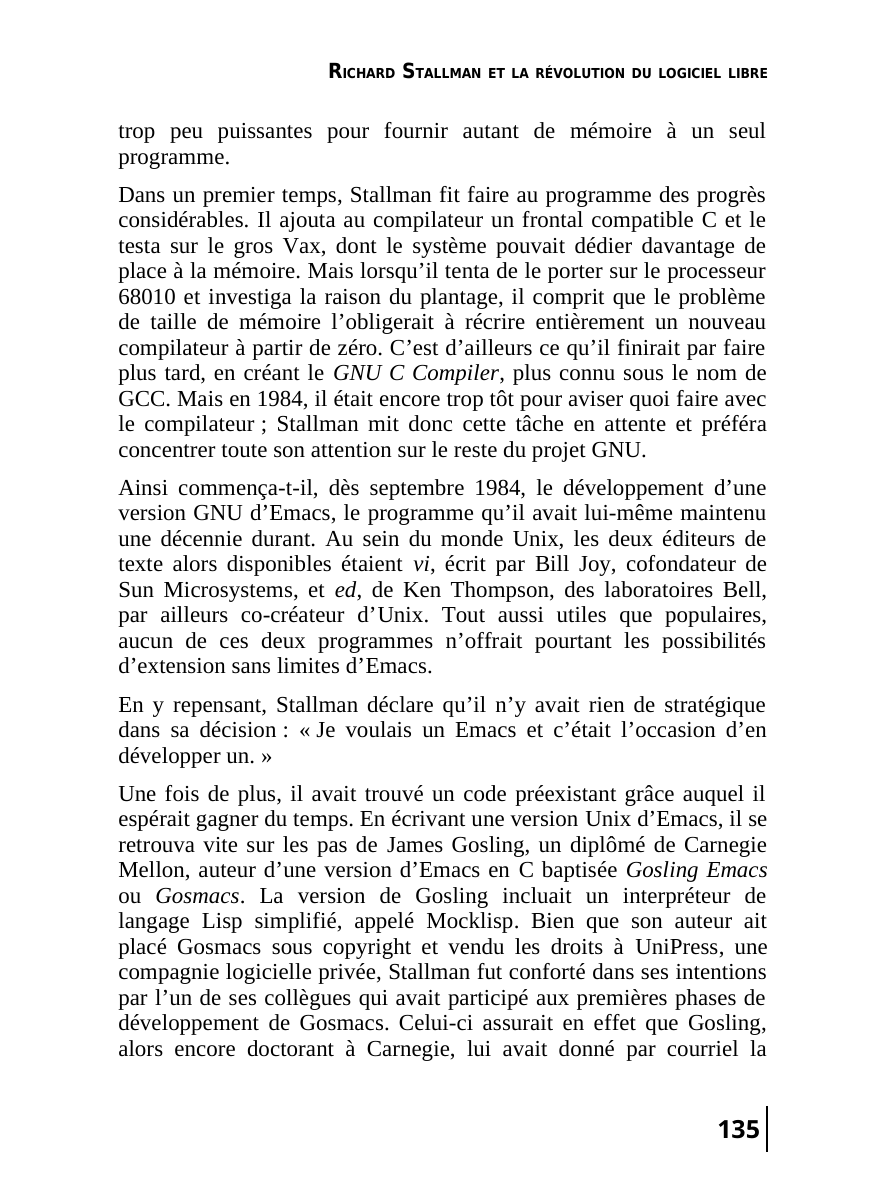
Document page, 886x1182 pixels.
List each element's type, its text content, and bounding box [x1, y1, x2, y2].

text trop peu puissantes pour fournir autant de mémoire à un seul programme. [118, 118, 768, 169]
text Dans un premier temps, Stallman fit faire au programme des progrès considérables. Il ajouta au compilateur un frontal compatible C et le testa sur le gros Vax, dont le système pouvait dédier davantage de place à la mémoire. Mais lorsqu’il tenta de le porter sur le processeur 68010 et investiga la raison du plantage, il comprit que le problème de taille de mémoire l’obligerait à récrire entièrement un nouveau compilateur à partir de zéro. C’est d’ailleurs ce qu’il finirait par faire plus tard, en créant le GNU C Compiler, plus connu sous le nom de GCC. Mais en 1984, il était encore trop tôt pour aviser quoi faire avec le compilateur ; Stallman mit donc cette tâche en attente et préféra concentrer toute son attention sur le reste du projet GNU. [118, 182, 768, 462]
text En y repensant, Stallman déclare qu’il n’y avait rien de stratégique dans sa décision : « Je voulais un Emacs et c’était l’occasion d’en développer un. » [118, 691, 768, 768]
text Ainsi commença-t-il, dès septembre 1984, le développement d’une version GNU d’Emacs, le programme qu’il avait lui-même maintenu une décennie durant. Au sein du monde Unix, les deux éditeurs de texte alors disponibles étaient vi, écrit par Bill Joy, cofondateur de Sun Microsystems, et ed, de Ken Thompson, des laboratoires Bell, par ailleurs co-créateur d’Unix. Tout aussi utiles que populaires, aucun de ces deux programmes n’offrait pourtant les possibilités d’extension sans limites d’Emacs. [118, 475, 768, 679]
text Une fois de plus, il avait trouvé un code préexistant grâce auquel il espérait gagner du temps. En écrivant une version Unix d’Emacs, il se retrouva vite sur les pas de James Gosling, un diplômé de Carnegie Mellon, auteur d’une version d’Emacs en C baptisée Gosling Emacs ou Gosmacs. La version de Gosling incluait un interpréteur de langage Lisp simplifié, appelé Mocklisp. Bien que son auteur ait placé Gosmacs sous copyright et vendu les droits à UniPress, une compagnie logicielle privée, Stallman fut conforté dans ses intentions par l’un de ses collègues qui avait participé aux premières phases de développement de Gosmacs. Celui-ci assurait en effet que Gosling, alors encore doctorant à Carnegie, lui avait donné par courriel la [118, 781, 768, 1061]
